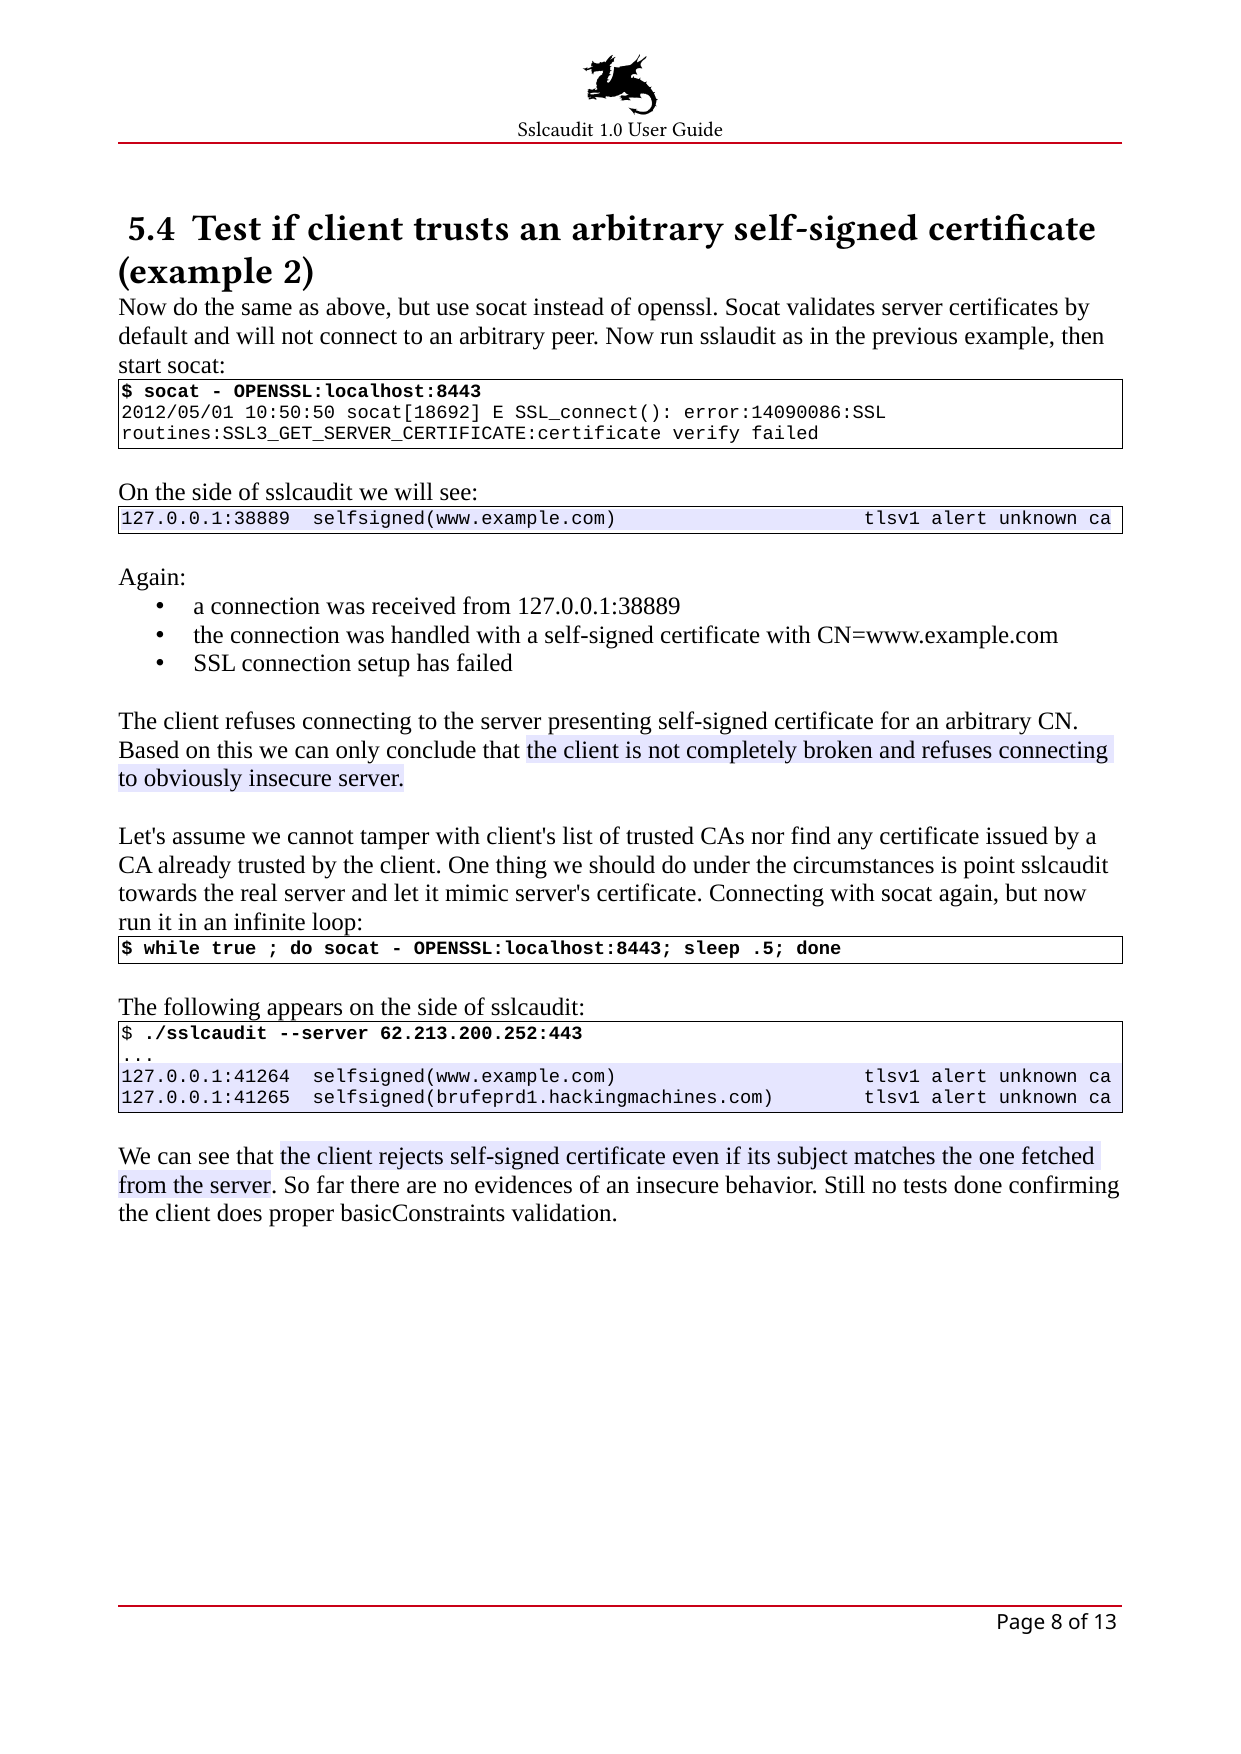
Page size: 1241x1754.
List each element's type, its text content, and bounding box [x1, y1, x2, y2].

text 2012/05/01 10:50:50 socat[18692] E SSL_connect(): error:14090086:SSL routines:SSL3_GET_SERVER_CERTIFICATE:certificate verify failed [119, 400, 1122, 448]
text On the side of sslcaudit we will see: [118, 477, 1122, 506]
text Again: [118, 562, 1122, 591]
text Now do the same as above, but use socat instead of openssl. Socat validates server certificates by default and will not connect to an arbitrary peer. Now run sslaudit as in the previous example, then start socat: [118, 292, 1122, 378]
picture [582, 54, 658, 115]
text $ socat - OPENSSL:localhost:8443 [119, 380, 1122, 400]
list the connection was handled with a self-signed certificate with CN=www.example.com [156, 620, 1122, 648]
subtitle Test if client trusts an arbitrary self-signed certificate (example 2) [118, 207, 1122, 292]
text The following appears on the side of sslcaudit: [118, 992, 1122, 1021]
text $ while true ; do socat - OPENSSL:localhost:8443; sleep .5; done [119, 937, 1122, 963]
text Let's assume we cannot tamper with client's list of trusted CAs nor find any certificate issued by a CA already trusted by the client. One thing we should do under the circumstances is point sslcaudit towards the real server and let it mimic server's certificate. Connecting with socat again, but now run it in an infinite loop: [118, 821, 1122, 936]
text The client refuses connecting to the server presenting self-signed certificate for an arbitrary CN. Based on this we can only conclude that the client is not completely broken and refuses connecting to obviously insecure server. [118, 706, 1122, 792]
text 127.0.0.1:41264 selfsigned(www.example.com) tlsv1 alert unknown ca [119, 1063, 1122, 1085]
text 127.0.0.1:41265 selfsigned(brufeprd1.hackingmachines.com) tlsv1 alert unknown ca [119, 1085, 1122, 1112]
text We can see that the client rejects self-signed certificate even if its subject matches the one fetched from the server. So far there are no evidences of an insecure behavior. Still no tests done confirming the client does proper basicConstraints validation. [118, 1141, 1122, 1227]
text $ ./sslcaudit --server 62.213.200.252:443 [119, 1022, 1122, 1042]
text ... [119, 1042, 1122, 1063]
text 127.0.0.1:38889 selfsigned(www.example.com) tlsv1 alert unknown ca [119, 507, 1122, 533]
list a connection was received from 127.0.0.1:38889 [156, 591, 1122, 620]
list SSL connection setup has failed [156, 648, 1122, 677]
